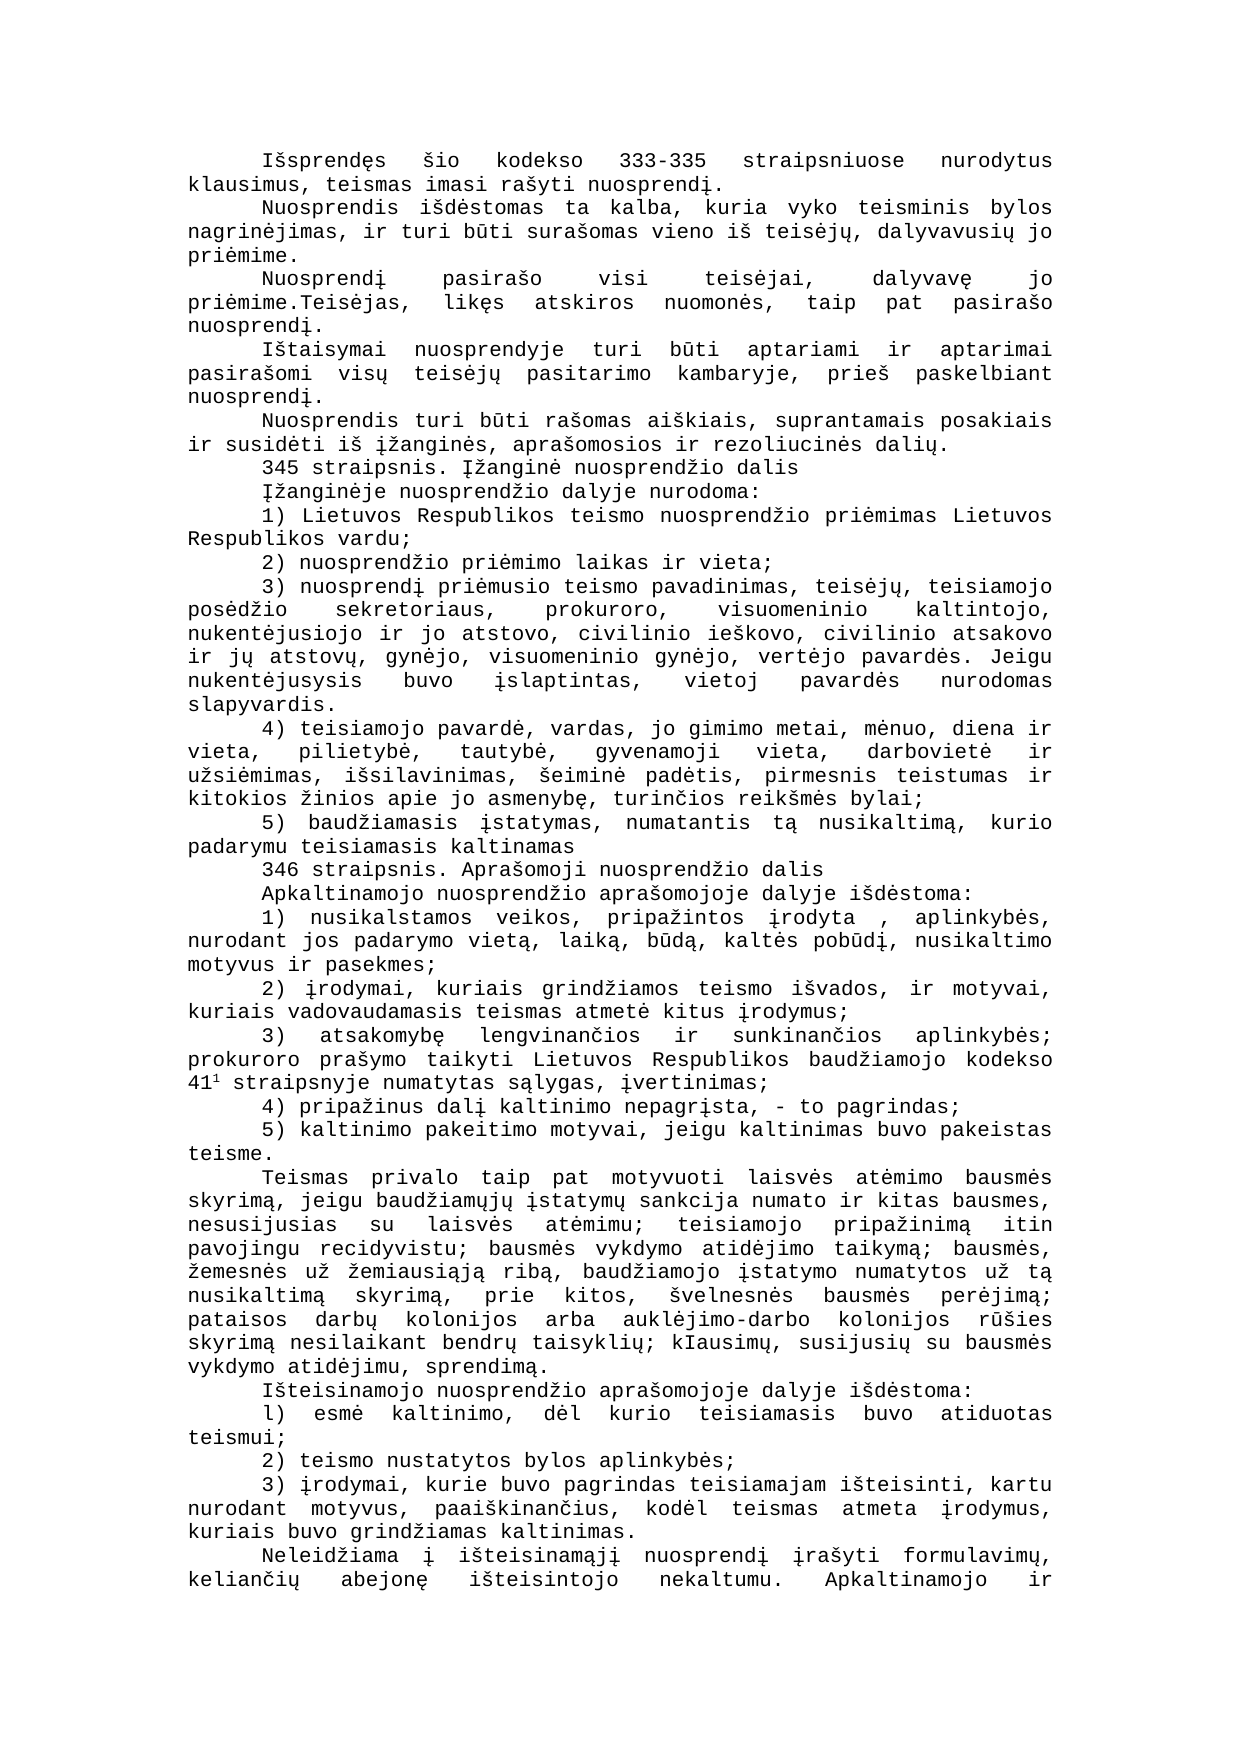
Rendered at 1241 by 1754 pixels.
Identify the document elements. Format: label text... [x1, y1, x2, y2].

text 5) kaltinimo pakeitimo motyvai, jeigu kaltinimas buvo pakeistas teisme. [187, 1119, 1053, 1167]
text Nuosprendį pasirašo visi teisėjai, dalyvavę jo priėmime.Teisėjas, likęs atskiros nuomonės, taip pat pasirašo nuosprendį. [187, 268, 1053, 339]
text l) esmė kaltinimo, dėl kurio teisiamasis buvo atiduotas teismui; [187, 1403, 1053, 1451]
text 4) teisiamojo pavardė, vardas, jo gimimo metai, mėnuo, diena ir vieta, pilietybė, tautybė, gyvenamoji vieta, darbovietė ir užsiėmimas, išsilavinimas, šeiminė padėtis, pirmesnis teistumas ir kitokios žinios apie jo asmenybę, turinčios reikšmės bylai; [187, 717, 1053, 812]
text 345 straipsnis. Įžanginė nuosprendžio dalis [187, 457, 1053, 481]
text 1) nusikalstamos veikos, pripažintos įrodyta , aplinkybės, nurodant jos padarymo vietą, laiką, būdą, kaltės pobūdį, nusikaltimo motyvus ir pasekmes; [187, 907, 1053, 978]
text Įžanginėje nuosprendžio dalyje nurodoma: [187, 481, 1053, 505]
text Išsprendęs šio kodekso 333-335 straipsniuose nurodytus klausimus, teismas imasi rašyti nuosprendį. [187, 150, 1053, 197]
text 2) nuosprendžio priėmimo laikas ir vieta; [187, 552, 1053, 576]
text Teismas privalo taip pat motyvuoti laisvės atėmimo bausmės skyrimą, jeigu baudžiamųjų įstatymų sankcija numato ir kitas bausmes, nesusijusias su laisvės atėmimu; teisiamojo pripažinimą itin pavojingu recidyvistu; bausmės vykdymo atidėjimo taikymą; bausmės, žemesnės už žemiausiąją ribą, baudžiamojo įstatymo numatytos už tą nusikaltimą skyrimą, prie kitos, švelnesnės bausmės perėjimą; pataisos darbų kolonijos arba auklėjimo-darbo kolonijos rūšies skyrimą nesilaikant bendrų taisyklių; kIausimų, susijusių su bausmės vykdymo atidėjimu, sprendimą. [187, 1167, 1053, 1379]
text 3) atsakomybę lengvinančios ir sunkinančios aplinkybės; prokuroro prašymo taikyti Lietuvos Respublikos baudžiamojo kodekso 411 straipsnyje numatytas sąlygas, įvertinimas; [187, 1025, 1053, 1096]
text Išteisinamojo nuosprendžio aprašomojoje dalyje išdėstoma: [187, 1379, 1053, 1403]
text Nuosprendis išdėstomas ta kalba, kuria vyko teisminis bylos nagrinėjimas, ir turi būti surašomas vieno iš teisėjų, dalyvavusių jo priėmime. [187, 197, 1053, 268]
text 346 straipsnis. Aprašomoji nuosprendžio dalis [187, 859, 1053, 883]
text 3) įrodymai, kurie buvo pagrindas teisiamajam išteisinti, kartu nurodant motyvus, paaiškinančius, kodėl teismas atmeta įrodymus, kuriais buvo grindžiamas kaltinimas. [187, 1474, 1053, 1545]
text 5) baudžiamasis įstatymas, numatantis tą nusikaltimą, kurio padarymu teisiamasis kaltinamas [187, 812, 1053, 859]
text Apkaltinamojo nuosprendžio aprašomojoje dalyje išdėstoma: [187, 883, 1053, 907]
text 3) nuosprendį priėmusio teismo pavadinimas, teisėjų, teisiamojo posėdžio sekretoriaus, prokuroro, visuomeninio kaltintojo, nukentėjusiojo ir jo atstovo, civilinio ieškovo, civilinio atsakovo ir jų atstovų, gynėjo, visuomeninio gynėjo, vertėjo pavardės. Jeigu nukentėjusysis buvo įslaptintas, vietoj pavardės nurodomas slapyvardis. [187, 576, 1053, 717]
text Nuosprendis turi būti rašomas aiškiais, suprantamais posakiais ir susidėti iš įžanginės, aprašomosios ir rezoliucinės dalių. [187, 410, 1053, 457]
text 1) Lietuvos Respublikos teismo nuosprendžio priėmimas Lietuvos Respublikos vardu; [187, 505, 1053, 552]
text 2) teismo nustatytos bylos aplinkybės; [187, 1451, 1053, 1474]
text Ištaisymai nuosprendyje turi būti aptariami ir aptarimai pasirašomi visų teisėjų pasitarimo kambaryje, prieš paskelbiant nuosprendį. [187, 339, 1053, 410]
text 4) pripažinus dalį kaltinimo nepagrįsta, - to pagrindas; [187, 1096, 1053, 1119]
text Neleidžiama į išteisinamąjį nuosprendį įrašyti formulavimų, keliančių abejonę išteisintojo nekaltumu. Apkaltinamojo ir [187, 1545, 1053, 1592]
text 2) įrodymai, kuriais grindžiamos teismo išvados, ir motyvai, kuriais vadovaudamasis teismas atmetė kitus įrodymus; [187, 978, 1053, 1025]
